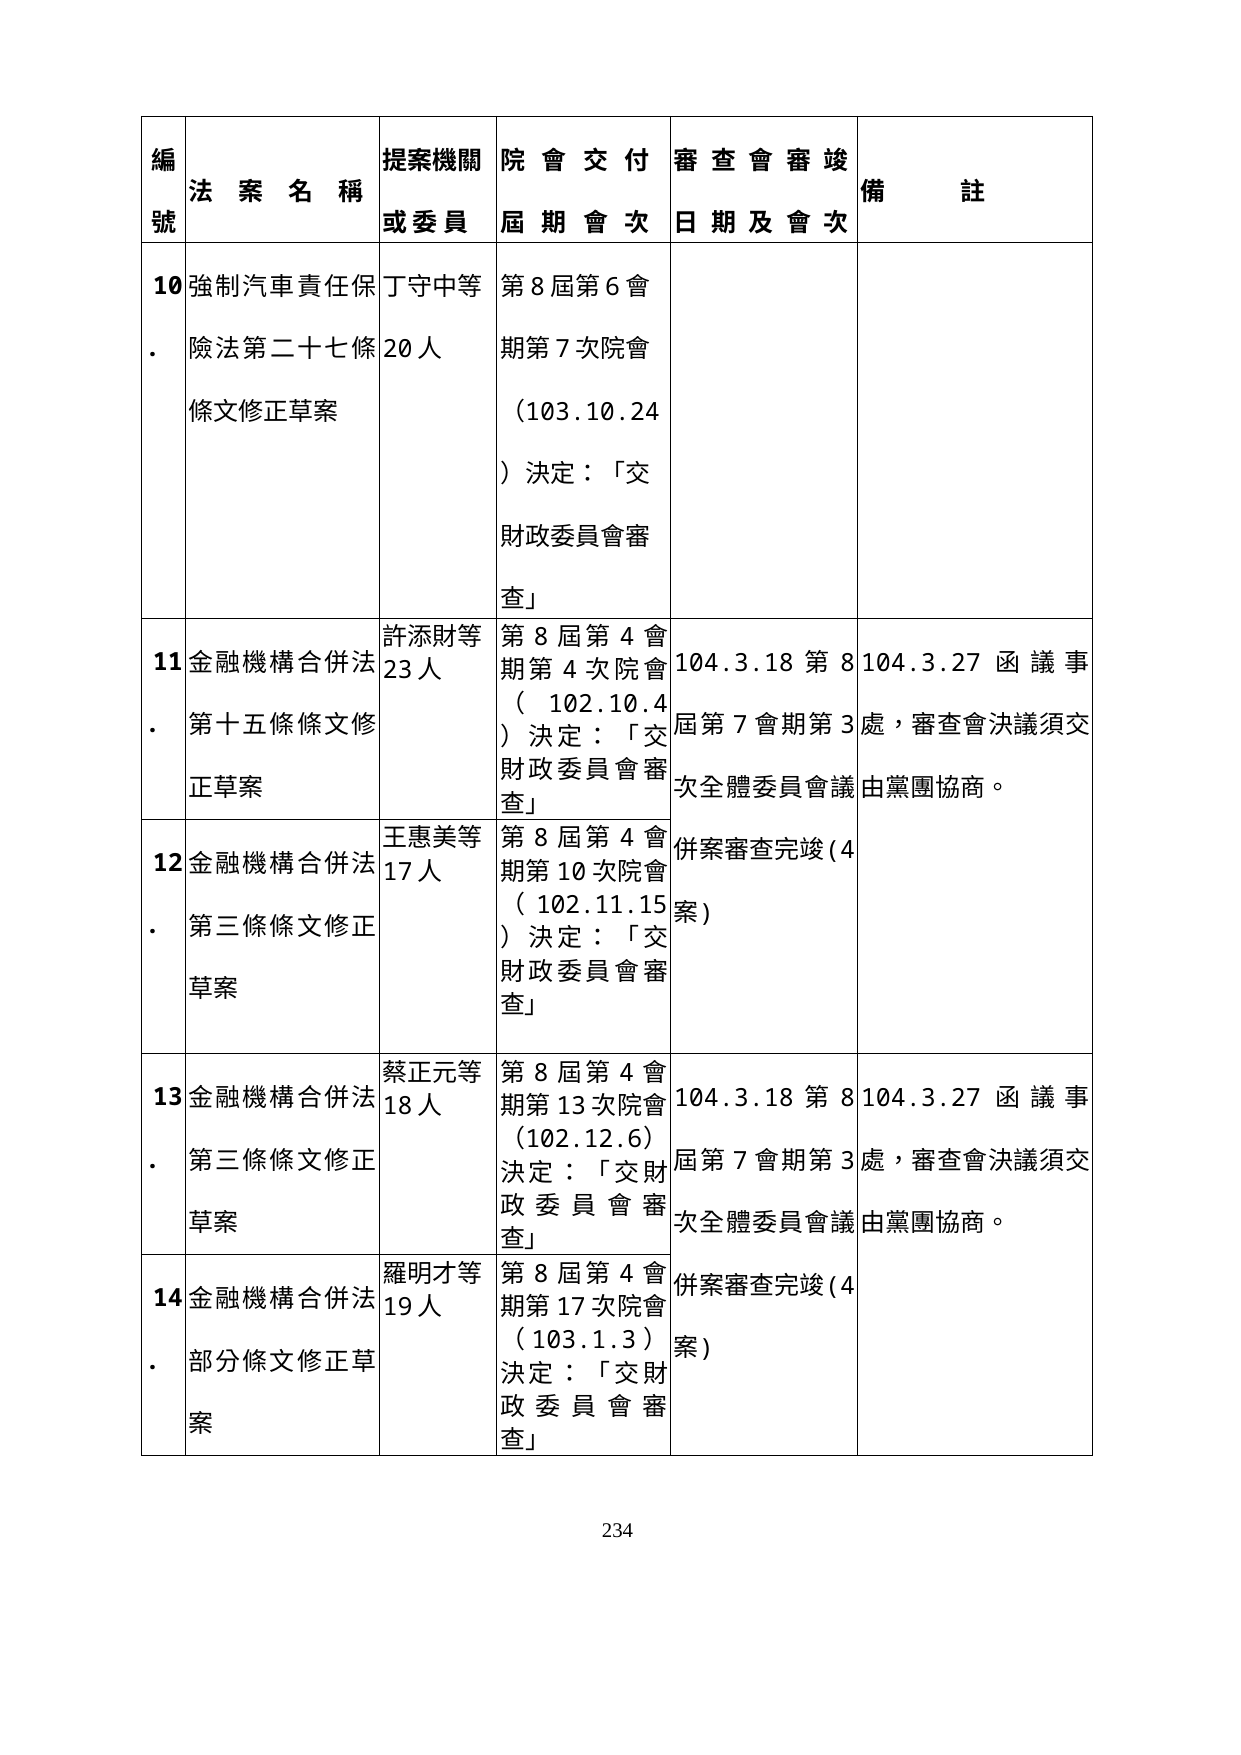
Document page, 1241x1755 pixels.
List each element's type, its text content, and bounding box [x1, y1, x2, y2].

table_cell 許添財等23人 [380, 619, 496, 819]
table_cell 丁守中等20人 [380, 243, 496, 618]
table_header 法 案 名 稱 [186, 117, 379, 242]
table_cell [858, 243, 1092, 618]
table_cell [142, 820, 185, 1053]
table_cell [142, 1255, 185, 1455]
table_cell 第8屆第4會期第13次院會（102.12.6）決定：「交財政委員會審查」 [497, 1054, 670, 1254]
table_cell 104.3.18第8屆第7會期第3次全體委員會議併案審查完竣(4案) [671, 1054, 857, 1455]
table_cell 王惠美等17人 [380, 820, 496, 1053]
table_header 備 註 [858, 117, 1092, 242]
table_header 提案機關 或委員 [380, 117, 496, 242]
table_cell [142, 1054, 185, 1254]
table_cell 第8屆第4會期第17次院會（103.1.3）決定：「交財政委員會審查」 [497, 1255, 670, 1455]
table_cell 金融機構合併法第三條條文修正草案 [186, 1054, 379, 1254]
table_cell [142, 243, 185, 618]
table_cell [142, 619, 185, 819]
table_cell 104.3.27函議事處，審查會決議須交由黨團協商。 [858, 1054, 1092, 1455]
table_header 編號 [142, 117, 185, 242]
table_cell 第8屆第4會期第4次院會（102.10.4）決定：「交財政委員會審查」 [497, 619, 670, 819]
table_cell 蔡正元等18人 [380, 1054, 496, 1254]
table_cell 金融機構合併法第三條條文修正草案 [186, 820, 379, 1053]
table_cell 金融機構合併法第十五條條文修正草案 [186, 619, 379, 819]
table_cell 強制汽車責任保險法第二十七條條文修正草案 [186, 243, 379, 618]
table_header 院 會 交 付 屆 期 會 次 [497, 117, 670, 242]
table_cell 第8屆第6會期第7次院會（103.10.24）決定：「交財政委員會審查」 [497, 243, 670, 618]
table_cell 104.3.18第8屆第7會期第3次全體委員會議併案審查完竣(4案) [671, 619, 857, 1053]
table_cell [671, 243, 857, 618]
table_cell 羅明才等19人 [380, 1255, 496, 1455]
table_header 審 查 會 審 竣 日 期 及 會 次 [671, 117, 857, 242]
table_cell 104.3.27函議事處，審查會決議須交由黨團協商。 [858, 619, 1092, 1053]
table_cell 金融機構合併法部分條文修正草案 [186, 1255, 379, 1455]
table_cell 第8屆第4會期第10次院會（102.11.15）決定：「交財政委員會審查」 [497, 820, 670, 1053]
